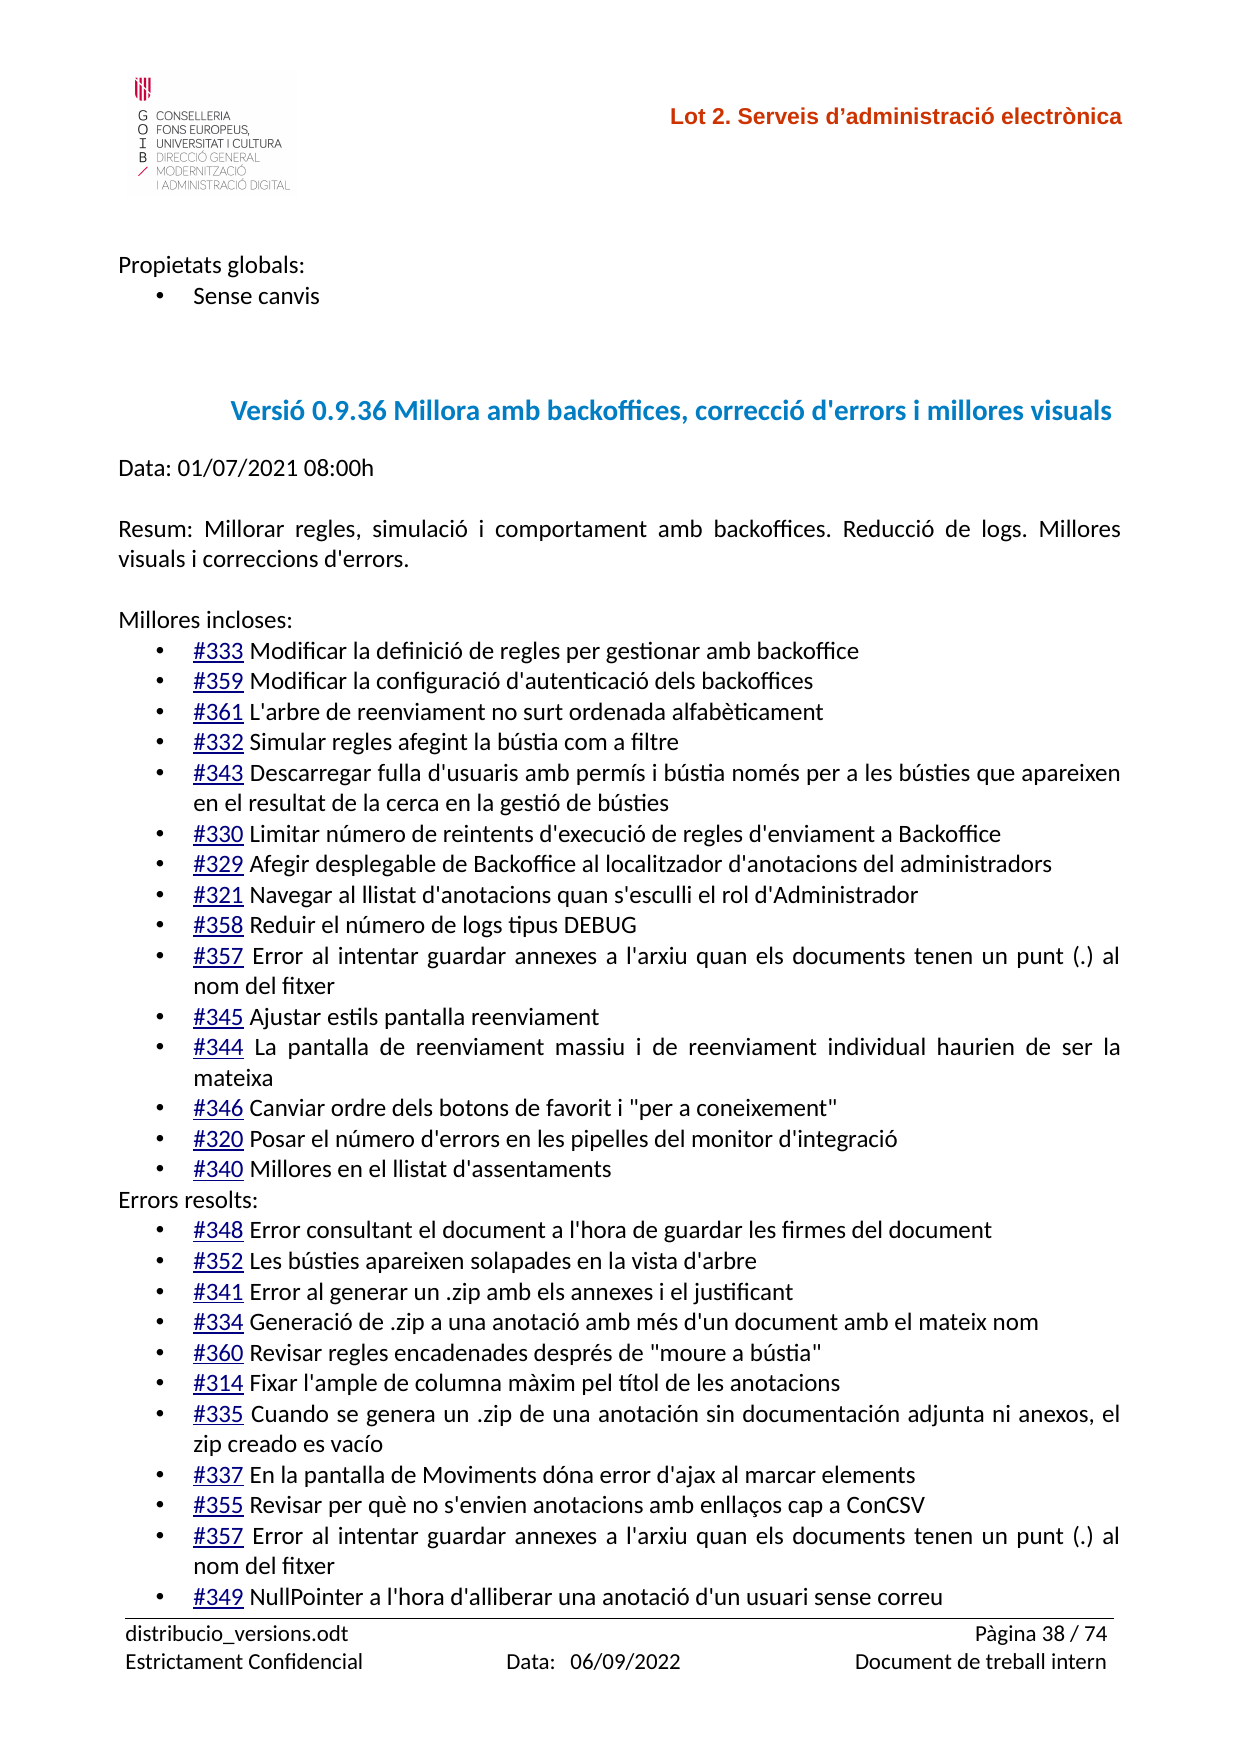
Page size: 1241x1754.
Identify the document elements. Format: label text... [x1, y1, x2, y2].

list #357 Error al intentar guardar annexes a l'arxiu quan els documents tenen un punt (.) al nom del fitxer [156, 940, 1122, 1001]
list #357 Error al intentar guardar annexes a l'arxiu quan els documents tenen un punt (.) al nom del fitxer [156, 1520, 1122, 1581]
list #358 Reduir el número de logs tipus DEBUG [156, 909, 1122, 940]
list #340 Millores en el llistat d'assentaments [156, 1154, 1122, 1184]
subtitle Versió 0.9.36 Millora amb backoffices, correcció d'errors i millores visuals [153, 392, 1122, 428]
list #333 Modificar la definició de regles per gestionar amb backoffice [156, 635, 1122, 665]
list #330 Limitar número de reintents d'execució de regles d'enviament a Backoffice [156, 818, 1122, 848]
list #334 Generació de .zip a una anotació amb més d'un document amb el mateix nom [156, 1306, 1122, 1337]
list #344 La pantalla de reenviament massiu i de reenviament individual haurien de ser la mateixa [156, 1032, 1122, 1093]
list #320 Posar el número d'errors en les pipelles del monitor d'integració [156, 1123, 1122, 1154]
text Errors resolts: [118, 1184, 1122, 1215]
list #329 Afegir desplegable de Backoffice al localitzador d'anotacions del administradors [156, 848, 1122, 879]
list #346 Canviar ordre dels botons de favorit i "per a coneixement" [156, 1093, 1122, 1123]
list #345 Ajustar estils pantalla reenviament [156, 1001, 1122, 1032]
text Data: 01/07/2021 08:00h [118, 452, 1122, 482]
picture [126, 70, 299, 197]
list #335 Cuando se genera un .zip de una anotación sin documentación adjunta ni anexos, el zip creado es vacío [156, 1398, 1122, 1459]
text Resum: Millorar regles, simulació i comportament amb backoffices. Reducció de logs. Millores visuals i correccions d'errors. [118, 513, 1122, 574]
list #355 Revisar per què no s'envien anotacions amb enllaços cap a ConCSV [156, 1489, 1122, 1520]
list #332 Simular regles afegint la bústia com a filtre [156, 726, 1122, 757]
list Sense canvis [156, 280, 1122, 311]
list #343 Descarregar fulla d'usuaris amb permís i bústia només per a les bústies que apareixen en el resultat de la cerca en la gestió de bústies [156, 757, 1122, 818]
list #360 Revisar regles encadenades després de "moure a bústia" [156, 1337, 1122, 1367]
list #321 Navegar al llistat d'anotacions quan s'esculli el rol d'Administrador [156, 879, 1122, 909]
list #337 En la pantalla de Moviments dóna error d'ajax al marcar elements [156, 1459, 1122, 1489]
list #352 Les bústies apareixen solapades en la vista d'arbre [156, 1245, 1122, 1276]
list #314 Fixar l'ample de columna màxim pel títol de les anotacions [156, 1367, 1122, 1398]
text Propietats globals: [118, 250, 1122, 280]
list #349 NullPointer a l'hora d'alliberar una anotació d'un usuari sense correu [156, 1581, 1122, 1611]
list #359 Modificar la configuració d'autenticació dels backoffices [156, 665, 1122, 696]
list #348 Error consultant el document a l'hora de guardar les firmes del document [156, 1215, 1122, 1245]
list #341 Error al generar un .zip amb els annexes i el justificant [156, 1276, 1122, 1306]
text Millores incloses: [118, 604, 1122, 635]
list #361 L'arbre de reenviament no surt ordenada alfabèticament [156, 696, 1122, 726]
